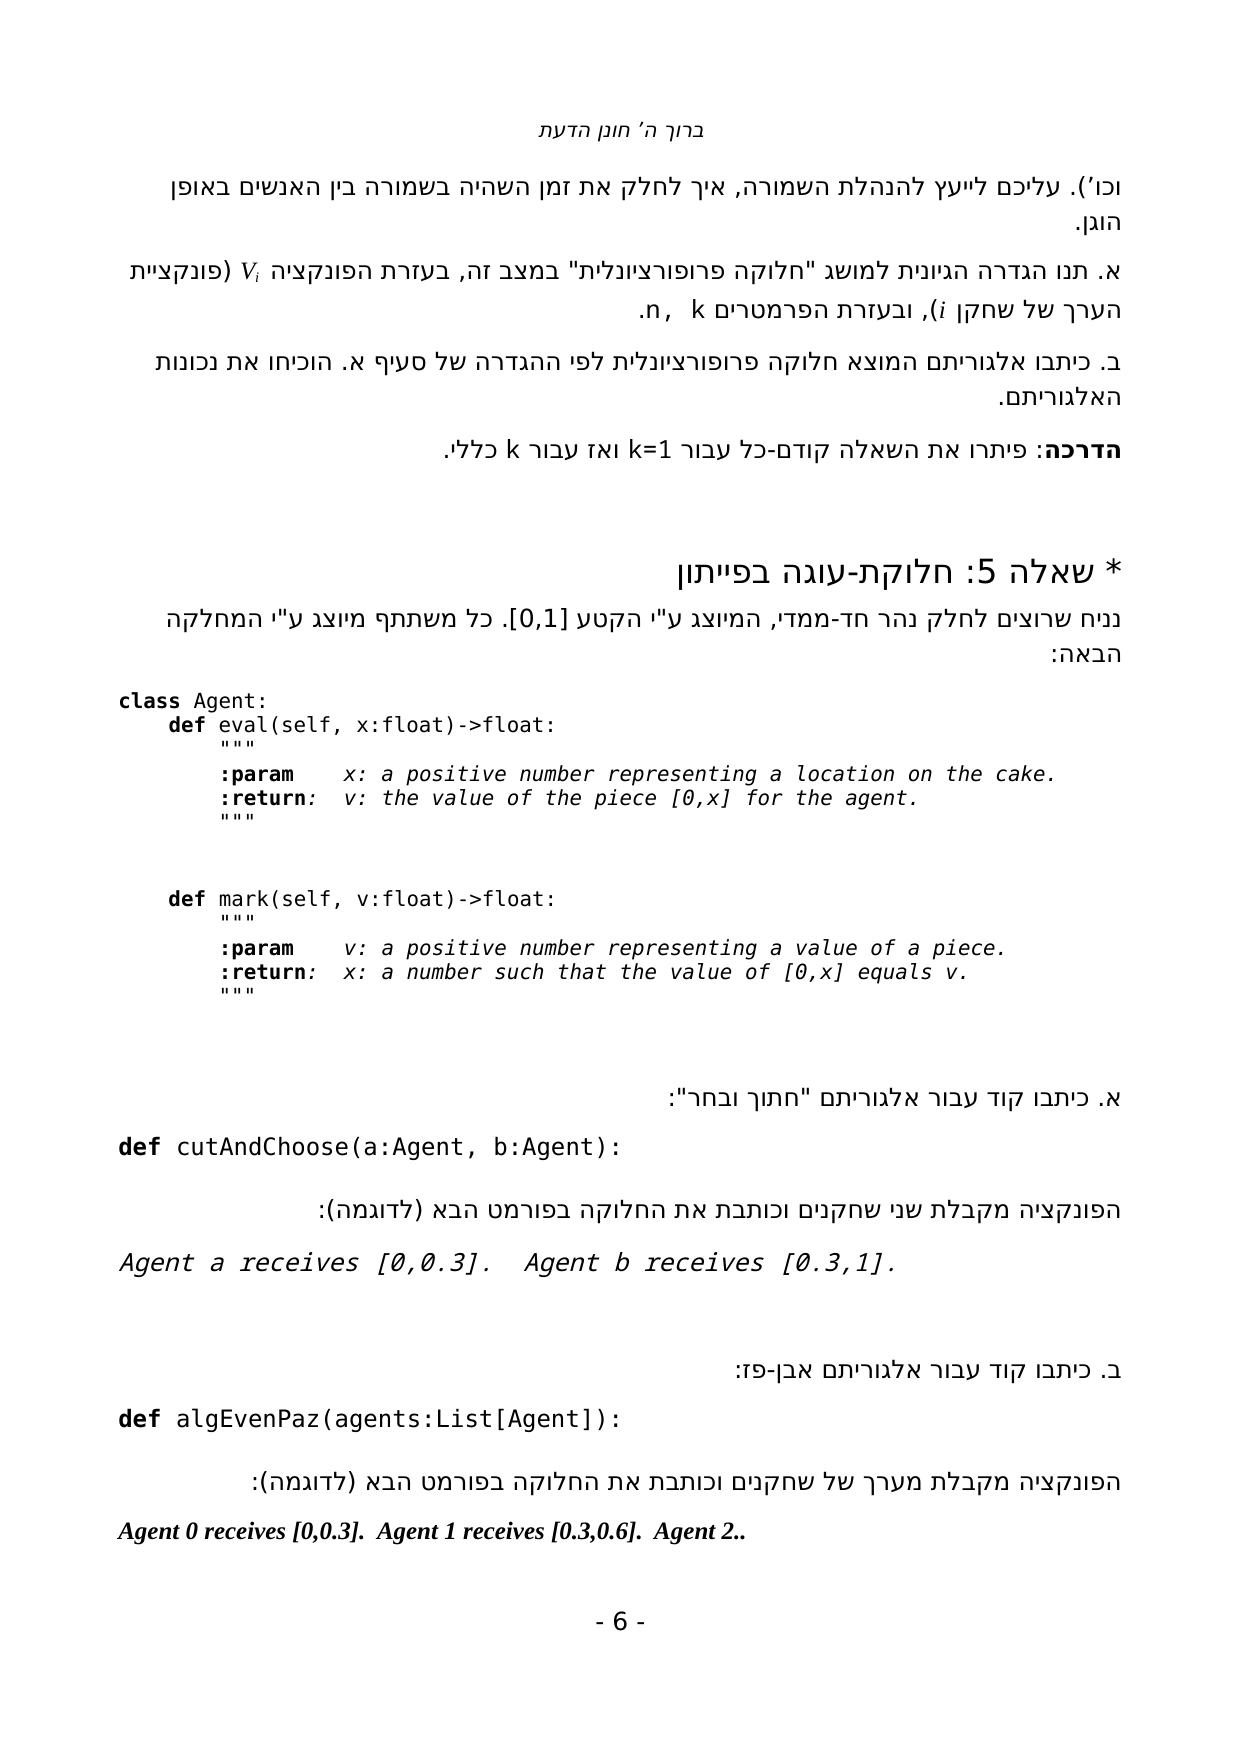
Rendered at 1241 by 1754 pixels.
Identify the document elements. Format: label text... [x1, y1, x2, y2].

text הפונקציה מקבלת שני שחקנים וכותבת את החלוקה בפורמט הבא (לדוגמה): [118, 1195, 1122, 1224]
text נניח שרוצים לחלק נהר חד-ממדי, המיוצג ע"י הקטע [0,1]. כל משתתף מיוצג ע"י המחלקה הבאה: [118, 604, 1122, 668]
text א. תנו הגדרה הגיונית למושג "חלוקה פרופורציונלית" במצב זה, בעזרת הפונקציה Vi (פונקציית הערך של שחקן i), ובעזרת הפרמטרים n, k. [118, 256, 1122, 326]
text Agent 0 receives [0,0.3]. Agent 1 receives [0.3,0.6]. Agent 2.. [118, 1516, 1122, 1545]
subtitle * שאלה 5: חלוקת-עוגה בפייתון [118, 553, 1122, 592]
text def algEvenPaz(agents:List[Agent]): [118, 1405, 1122, 1467]
text ב. כיתבו קוד עבור אלגוריתם אבן-פז: [118, 1355, 1122, 1384]
text ב. כיתבו אלגוריתם המוצא חלוקה פרופורציונלית לפי ההגדרה של סעיף א. הוכיחו את נכונות האלגוריתם. [118, 347, 1122, 411]
text Agent a receives [0,0.3]. Agent b receives [0.3,1]. [118, 1244, 1122, 1278]
text def cutAndChoose(a:Agent, b:Agent): [118, 1133, 1122, 1195]
text class Agent: def eval(self, x:float)->float: """ :param x: a positive number representing a location on the cake. :return: v: the value of the piece [0,x] for the agent. """ def mark(self, v:float)->float: """ :param v: a positive number representing a value of a piece. :return: x: a number such that the value of [0,x] equals v. """ [118, 689, 1122, 1042]
text הפונקציה מקבלת מערך של שחקנים וכותבת את החלוקה בפורמט הבא (לדוגמה): [118, 1467, 1122, 1496]
text הדרכה: פיתרו את השאלה קודם-כל עבור k=1 ואז עבור k כללי. [118, 432, 1122, 466]
text א. כיתבו קוד עבור אלגוריתם "חתוך ובחר": [118, 1083, 1122, 1112]
text וכו’). עליכם לייעץ להנהלת השמורה, איך לחלק את זמן השהיה בשמורה בין האנשים באופן הוגן. [118, 172, 1122, 236]
